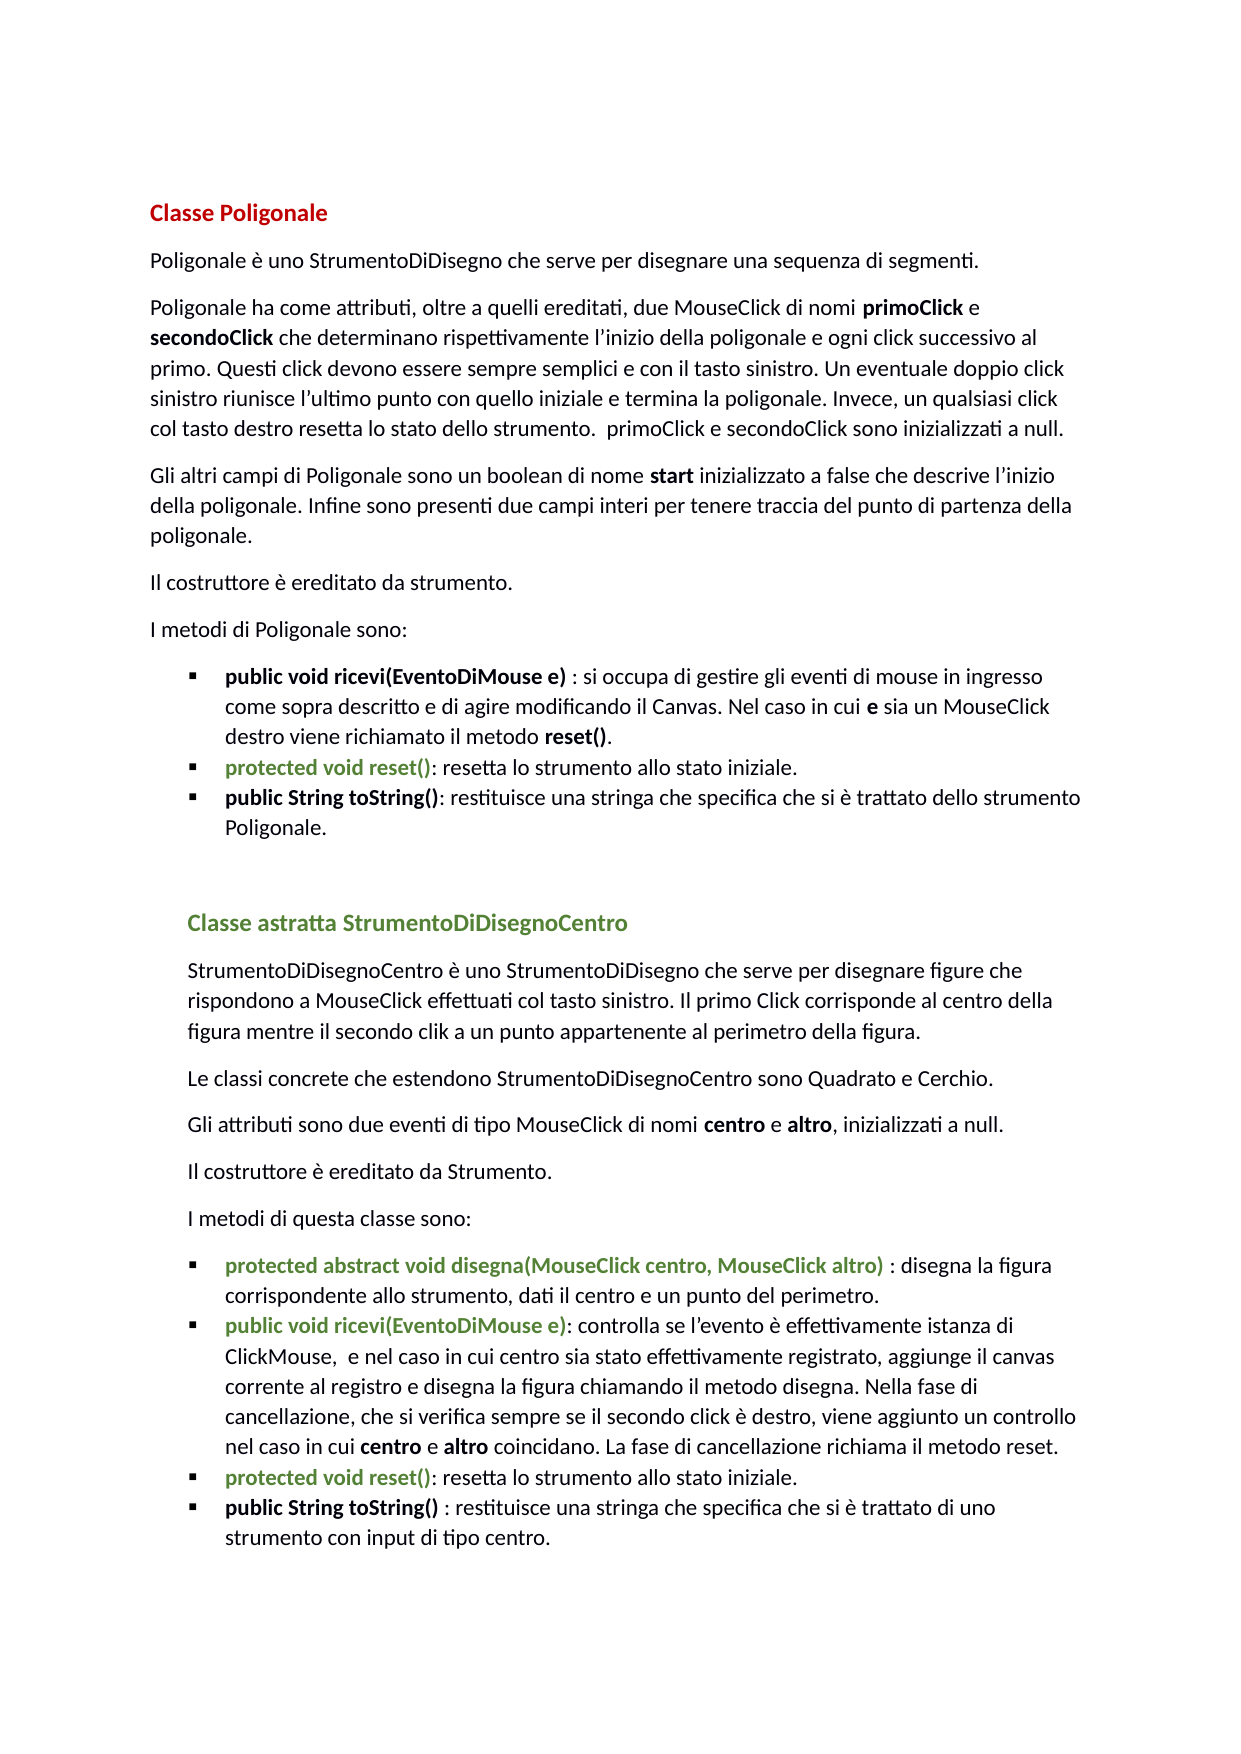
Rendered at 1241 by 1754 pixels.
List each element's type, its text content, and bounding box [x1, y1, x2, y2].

text I metodi di questa classe sono: [187, 1204, 1090, 1232]
text Gli altri campi di Poligonale sono un boolean di nome start inizializzato a false che descrive l’inizio della poligonale. Infine sono presenti due campi interi per tenere traccia del punto di partenza della poligonale. [150, 461, 1090, 549]
text Classe Poligonale [150, 197, 1090, 227]
text Le classi concrete che estendono StrumentoDiDisegnoCentro sono Quadrato e Cerchio. [187, 1064, 1090, 1092]
text Poligonale è uno StrumentoDiDisegno che serve per disegnare una sequenza di segmenti. [150, 246, 1090, 274]
text Poligonale ha come attributi, oltre a quelli ereditati, due MouseClick di nomi primoClick e secondoClick che determinano rispettivamente l’inizio della poligonale e ogni click successivo al primo. Questi click devono essere sempre semplici e con il tasto sinistro. Un eventuale doppio click sinistro riunisce l’ultimo punto con quello iniziale e termina la poligonale. Invece, un qualsiasi click col tasto destro resetta lo stato dello strumento. primoClick e secondoClick sono inizializzati a null. [150, 293, 1090, 442]
text I metodi di Poligonale sono: [150, 615, 1090, 643]
text Il costruttore è ereditato da Strumento. [187, 1157, 1090, 1186]
list public void ricevi(EventoDiMouse e) : si occupa di gestire gli eventi di mouse in ingresso come sopra descritto e di agire modificando il Canvas. Nel caso in cui e sia un MouseClick destro viene richiamato il metodo reset(). [187, 662, 1090, 751]
list public String toString(): restituisce una stringa che specifica che si è trattato dello strumento Poligonale. [187, 783, 1090, 841]
list protected void reset(): resetta lo strumento allo stato iniziale. [187, 1463, 1090, 1491]
list protected abstract void disegna(MouseClick centro, MouseClick altro) : disegna la figura corrispondente allo strumento, dati il centro e un punto del perimetro. [187, 1251, 1090, 1309]
text Il costruttore è ereditato da strumento. [150, 568, 1090, 596]
text StrumentoDiDisegnoCentro è uno StrumentoDiDisegno che serve per disegnare figure che rispondono a MouseClick effettuati col tasto sinistro. Il primo Click corrisponde al centro della figura mentre il secondo clik a un punto appartenente al perimetro della figura. [187, 956, 1090, 1045]
text Classe astratta StrumentoDiDisegnoCentro [187, 907, 1090, 937]
list public void ricevi(EventoDiMouse e): controlla se l’evento è effettivamente istanza di ClickMouse, e nel caso in cui centro sia stato effettivamente registrato, aggiunge il canvas corrente al registro e disegna la figura chiamando il metodo disegna. Nella fase di cancellazione, che si verifica sempre se il secondo click è destro, viene aggiunto un controllo nel caso in cui centro e altro coincidano. La fase di cancellazione richiama il metodo reset. [187, 1312, 1090, 1461]
list public String toString() : restituisce una stringa che specifica che si è trattato di uno strumento con input di tipo centro. [187, 1493, 1090, 1551]
text Gli attributi sono due eventi di tipo MouseClick di nomi centro e altro, inizializzati a null. [187, 1111, 1090, 1139]
list protected void reset(): resetta lo strumento allo stato iniziale. [187, 753, 1090, 781]
